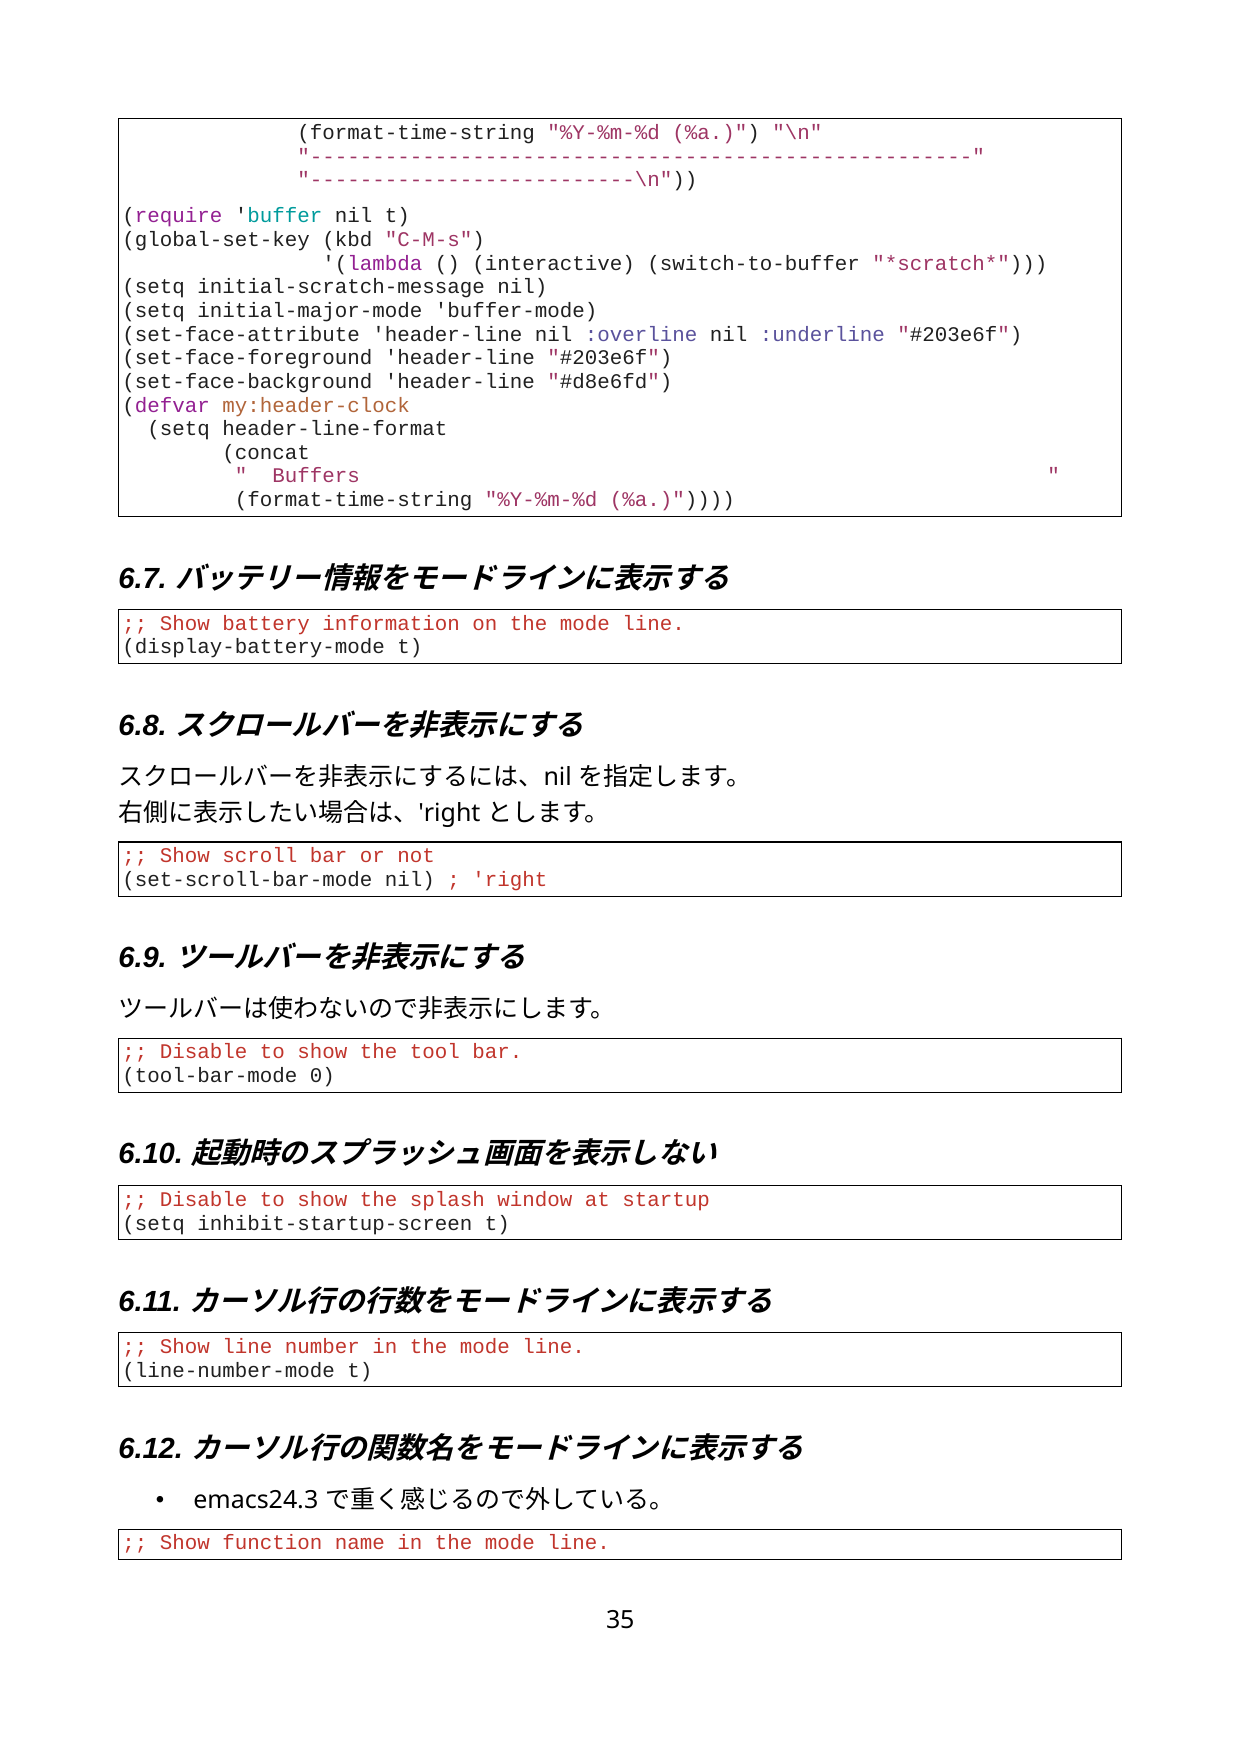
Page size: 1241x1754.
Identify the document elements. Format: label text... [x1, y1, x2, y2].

text (line-number-mode t) [119, 1356, 1121, 1386]
text ツールバーは使わないので非表示にします。 [118, 989, 1122, 1025]
text (set-scroll-bar-mode nil) ; 'right [119, 865, 1121, 896]
text (defvar my:header-clock [119, 391, 1121, 414]
subtitle バッテリー情報をモードラインに表示する [118, 554, 1122, 596]
text (setq inhibit-startup-screen t) [119, 1208, 1121, 1239]
text (setq initial-scratch-message nil) [119, 272, 1121, 296]
list emacs24.3 で重く感じるので外している。 [156, 1480, 1122, 1516]
text ;; Show scroll bar or not [119, 843, 1121, 865]
text (require 'buffer nil t) [119, 201, 1121, 225]
text (display-battery-mode t) [119, 633, 1121, 663]
subtitle カーソル行の関数名をモードラインに表示する [118, 1425, 1122, 1467]
text (setq initial-major-mode 'buffer-mode) [119, 296, 1121, 320]
text "--------------------------\n")) [119, 165, 1121, 193]
text (global-set-key (kbd "C-M-s") [119, 225, 1121, 249]
text (format-time-string "%Y-%m-%d (%a.)") "\n" [119, 119, 1121, 142]
text (set-face-background 'header-line "#d8e6fd") [119, 367, 1121, 391]
text (set-face-attribute 'header-line nil :overline nil :underline "#203e6f") [119, 320, 1121, 343]
text ;; Disable to show the splash window at startup [119, 1186, 1121, 1208]
text (concat [119, 438, 1121, 462]
subtitle スクロールバーを非表示にする [118, 702, 1122, 744]
text (set-face-foreground 'header-line "#203e6f") [119, 343, 1121, 367]
text '(lambda () (interactive) (switch-to-buffer "*scratch*"))) [119, 249, 1121, 272]
text ;; Disable to show the tool bar. [119, 1039, 1121, 1061]
text スクロールバーを非表示にするには、nil を指定します。 右側に表示したい場合は、'right とします。 [118, 756, 1122, 829]
text ;; Show line number in the mode line. [119, 1333, 1121, 1356]
subtitle ツールバーを非表示にする [118, 934, 1122, 976]
text "-----------------------------------------------------" [119, 142, 1121, 165]
subtitle カーソル行の行数をモードラインに表示する [118, 1277, 1122, 1320]
text (setq header-line-format [119, 414, 1121, 438]
text ;; Show function name in the mode line. [119, 1530, 1121, 1559]
text (format-time-string "%Y-%m-%d (%a.)")))) [119, 485, 1121, 516]
subtitle 起動時のスプラッシュ画面を表示しない [118, 1130, 1122, 1172]
text (tool-bar-mode 0) [119, 1061, 1121, 1092]
text " Buffers " [119, 462, 1121, 485]
text ;; Show battery information on the mode line. [119, 610, 1121, 633]
